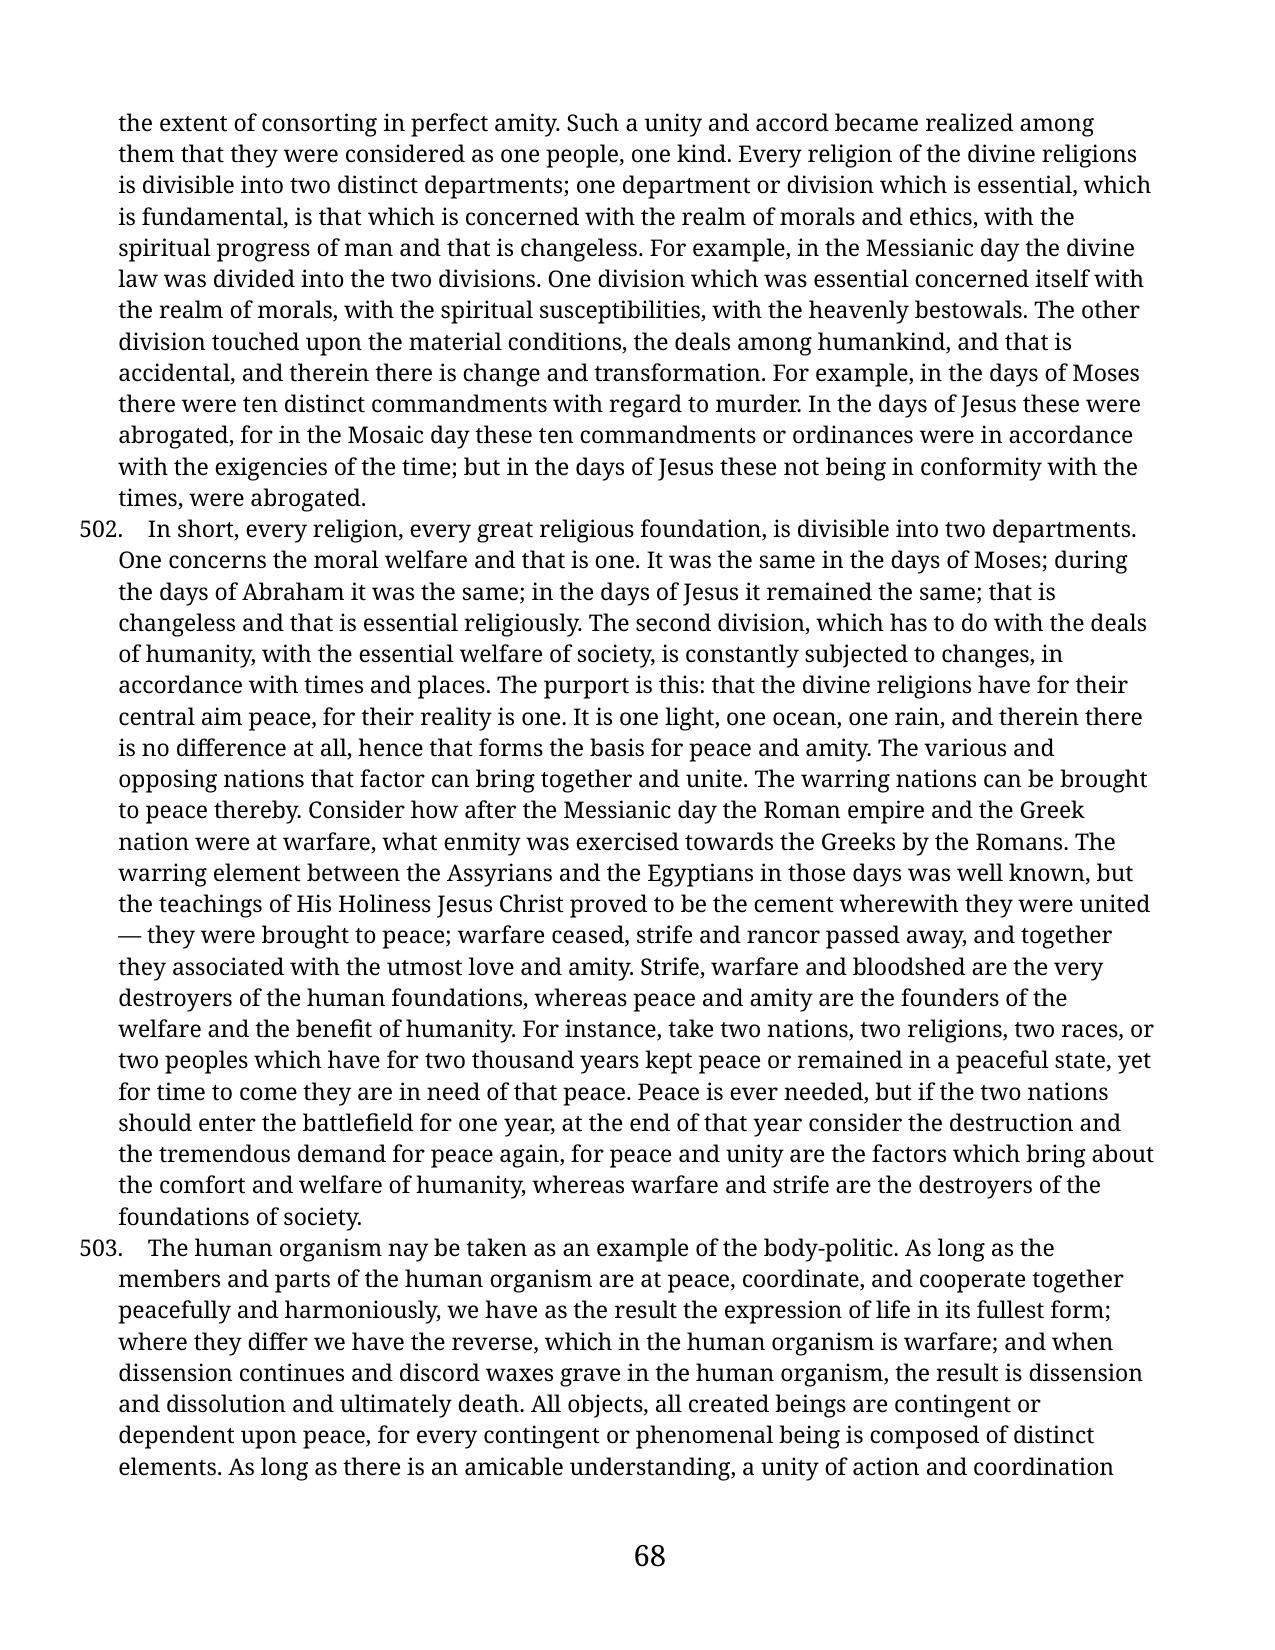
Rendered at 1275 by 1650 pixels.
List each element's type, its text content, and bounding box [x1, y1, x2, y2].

list the extent of consorting in perfect amity. Such a unity and accord became realized among them that they were considered as one people, one kind. Every religion of the divine religions is divisible into two distinct departments; one department or division which is essential, which is fundamental, is that which is concerned with the realm of morals and ethics, with the spiritual progress of man and that is changeless. For example, in the Messianic day the divine law was divided into the two divisions. One division which was essential concerned itself with the realm of morals, with the spiritual susceptibilities, with the heavenly bestowals. The other division touched upon the material conditions, the deals among humankind, and that is accidental, and therein there is change and transformation. For example, in the days of Moses there were ten distinct commandments with regard to murder. In the days of Jesus these were abrogated, for in the Mosaic day these ten commandments or ordinances were in accordance with the exigencies of the time; but in the days of Jesus these not being in conformity with the times, were abrogated. [79, 107, 1157, 513]
list In short, every religion, every great religious foundation, is divisible into two departments. One concerns the moral welfare and that is one. It was the same in the days of Moses; during the days of Abraham it was the same; in the days of Jesus it remained the same; that is changeless and that is essential religiously. The second division, which has to do with the deals of humanity, with the essential welfare of society, is constantly subjected to changes, in accordance with times and places. The purport is this: that the divine religions have for their central aim peace, for their reality is one. It is one light, one ocean, one rain, and therein there is no difference at all, hence that forms the basis for peace and amity. The various and opposing nations that factor can bring together and unite. The warring nations can be brought to peace thereby. Consider how after the Messianic day the Roman empire and the Greek nation were at warfare, what enmity was exercised towards the Greeks by the Romans. The warring element between the Assyrians and the Egyptians in those days was well known, but the teachings of His Holiness Jesus Christ proved to be the cement wherewith they were united — they were brought to peace; warfare ceased, strife and rancor passed away, and together they associated with the utmost love and amity. Strife, warfare and bloodshed are the very destroyers of the human foundations, whereas peace and amity are the founders of the welfare and the benefit of humanity. For instance, take two nations, two religions, two races, or two peoples which have for two thousand years kept peace or remained in a peaceful state, yet for time to come they are in need of that peace. Peace is ever needed, but if the two nations should enter the battlefield for one year, at the end of that year consider the destruction and the tremendous demand for peace again, for peace and unity are the factors which bring about the comfort and welfare of humanity, whereas warfare and strife are the destroyers of the foundations of society. [79, 513, 1157, 1232]
list The human organism nay be taken as an example of the body-politic. As long as the members and parts of the human organism are at peace, coordinate, and cooperate together peacefully and harmoniously, we have as the result the expression of life in its fullest form; where they differ we have the reverse, which in the human organism is warfare; and when dissension continues and discord waxes grave in the human organism, the result is dissension and dissolution and ultimately death. All objects, all created beings are contingent or dependent upon peace, for every contingent or phenomenal being is composed of distinct elements. As long as there is an amicable understanding, a unity of action and coordination [79, 1232, 1157, 1482]
